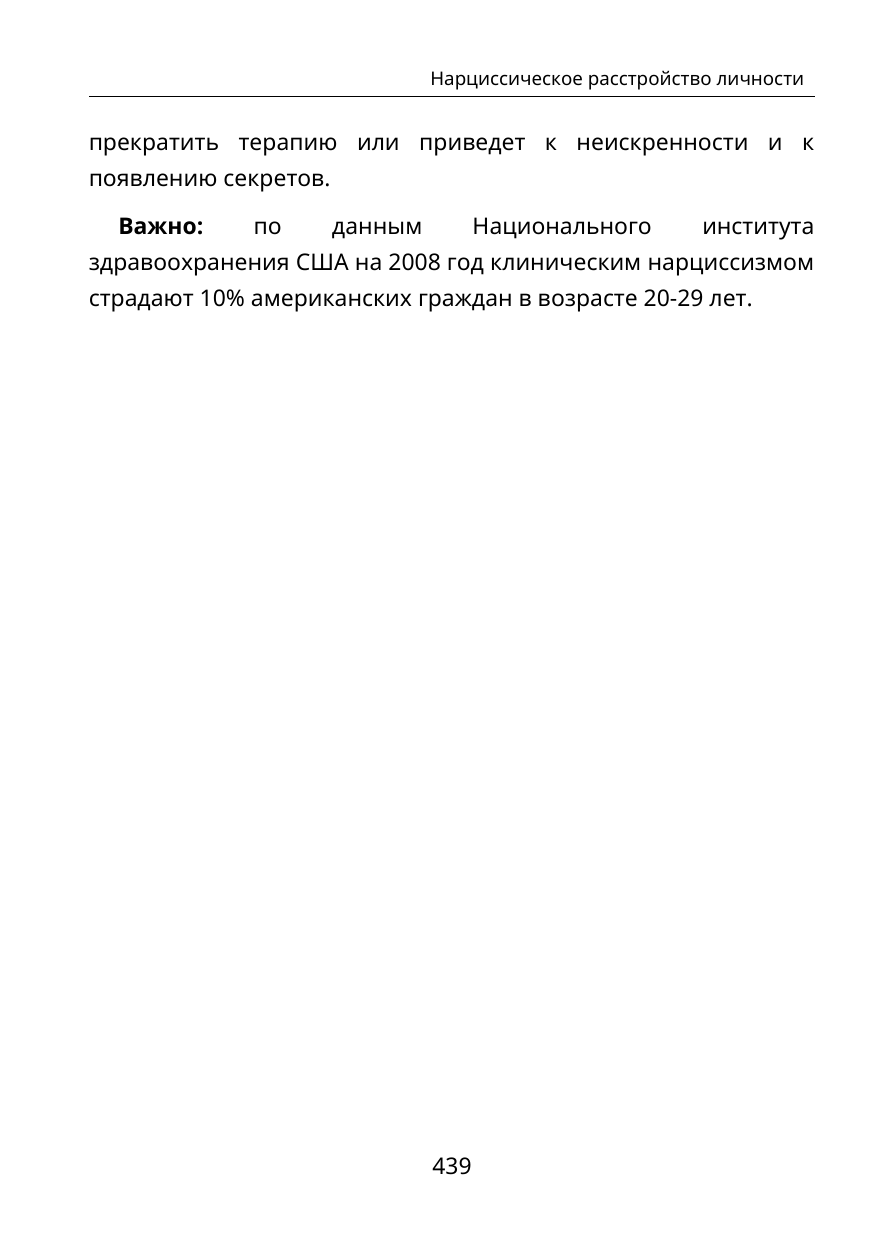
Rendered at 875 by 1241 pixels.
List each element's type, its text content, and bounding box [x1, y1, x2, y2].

text Важно: по данным Национального института здравоохранения США на 2008 год клиническим нарциссизмом страдают 10% американских граждан в возрасте 20-29 лет. [88, 210, 815, 313]
text прекратить терапию или приведет к неискренности и к появлению секретов. [88, 126, 815, 193]
